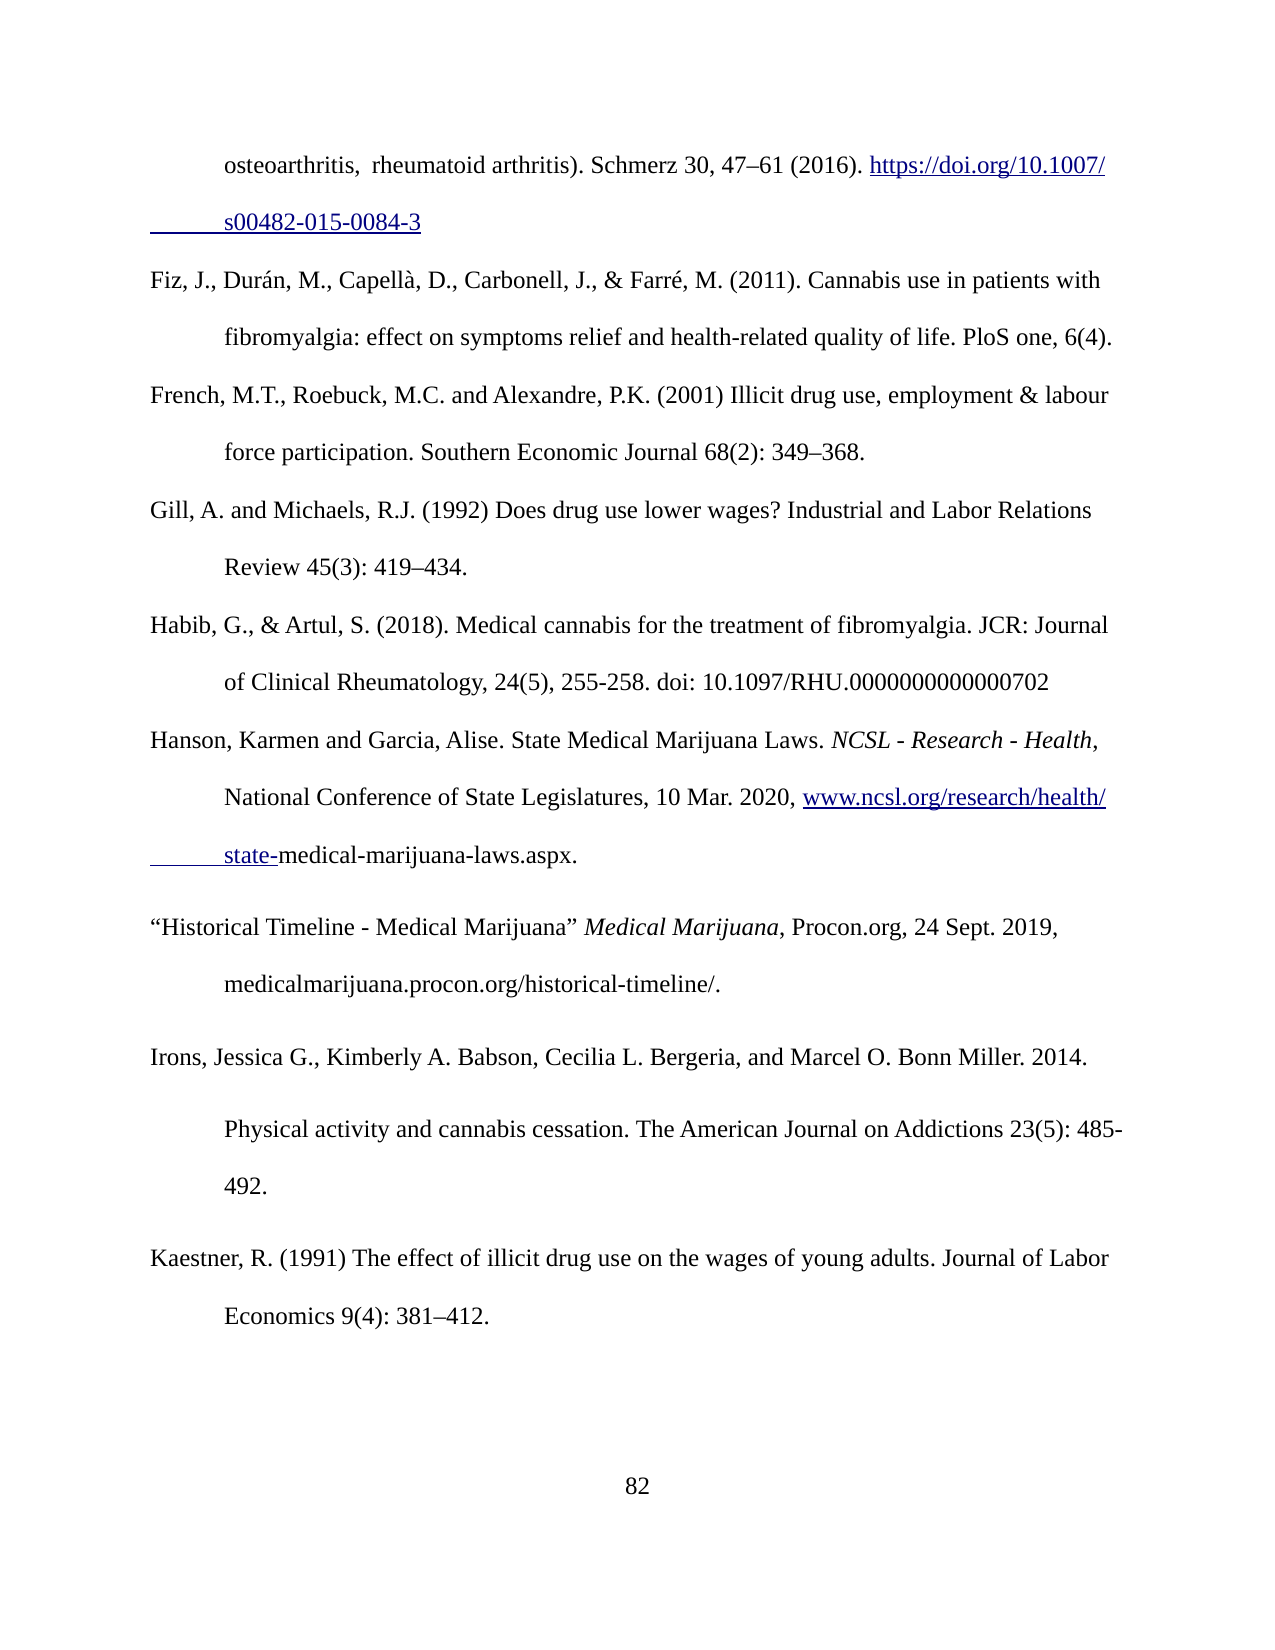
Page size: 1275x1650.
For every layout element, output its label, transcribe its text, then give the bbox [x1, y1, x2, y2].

text Irons, Jessica G., Kimberly A. Babson, Cecilia L. Bergeria, and Marcel O. Bonn Miller. 2014. [150, 1042, 1125, 1070]
text Hanson, Karmen and Garcia, Alise. State Medical Marijuana Laws. NCSL - Research - Health, National Conference of State Legislatures, 10 Mar. 2020, www.ncsl.org/research/health/ state-medical-marijuana-laws.aspx. [150, 725, 1125, 869]
text Physical activity and cannabis cessation. The American Journal on Addictions 23(5): 485- 492. [150, 1114, 1125, 1200]
text French, M.T., Roebuck, M.C. and Alexandre, P.K. (2001) Illicit drug use, employment & labour force participation. Southern Economic Journal 68(2): 349–368. [150, 380, 1125, 466]
text osteoarthritis, rheumatoid arthritis). Schmerz 30, 47–61 (2016). https://doi.org/10.1007/ s00482-015-0084-3 [150, 150, 1125, 236]
text Habib, G., & Artul, S. (2018). Medical cannabis for the treatment of fibromyalgia. JCR: Journal of Clinical Rheumatology, 24(5), 255-258. doi: 10.1097/RHU.0000000000000702 [150, 610, 1125, 696]
text Gill, A. and Michaels, R.J. (1992) Does drug use lower wages? Industrial and Labor Relations Review 45(3): 419–434. [150, 495, 1125, 581]
text Kaestner, R. (1991) The effect of illicit drug use on the wages of young adults. Journal of Labor Economics 9(4): 381–412. [150, 1243, 1125, 1329]
text Fiz, J., Durán, M., Capellà, D., Carbonell, J., & Farré, M. (2011). Cannabis use in patients with fibromyalgia: effect on symptoms relief and health-related quality of life. PloS one, 6(4). [150, 265, 1125, 351]
text “Historical Timeline - Medical Marijuana” Medical Marijuana, Procon.org, 24 Sept. 2019, medicalmarijuana.procon.org/historical-timeline/. [150, 912, 1125, 998]
